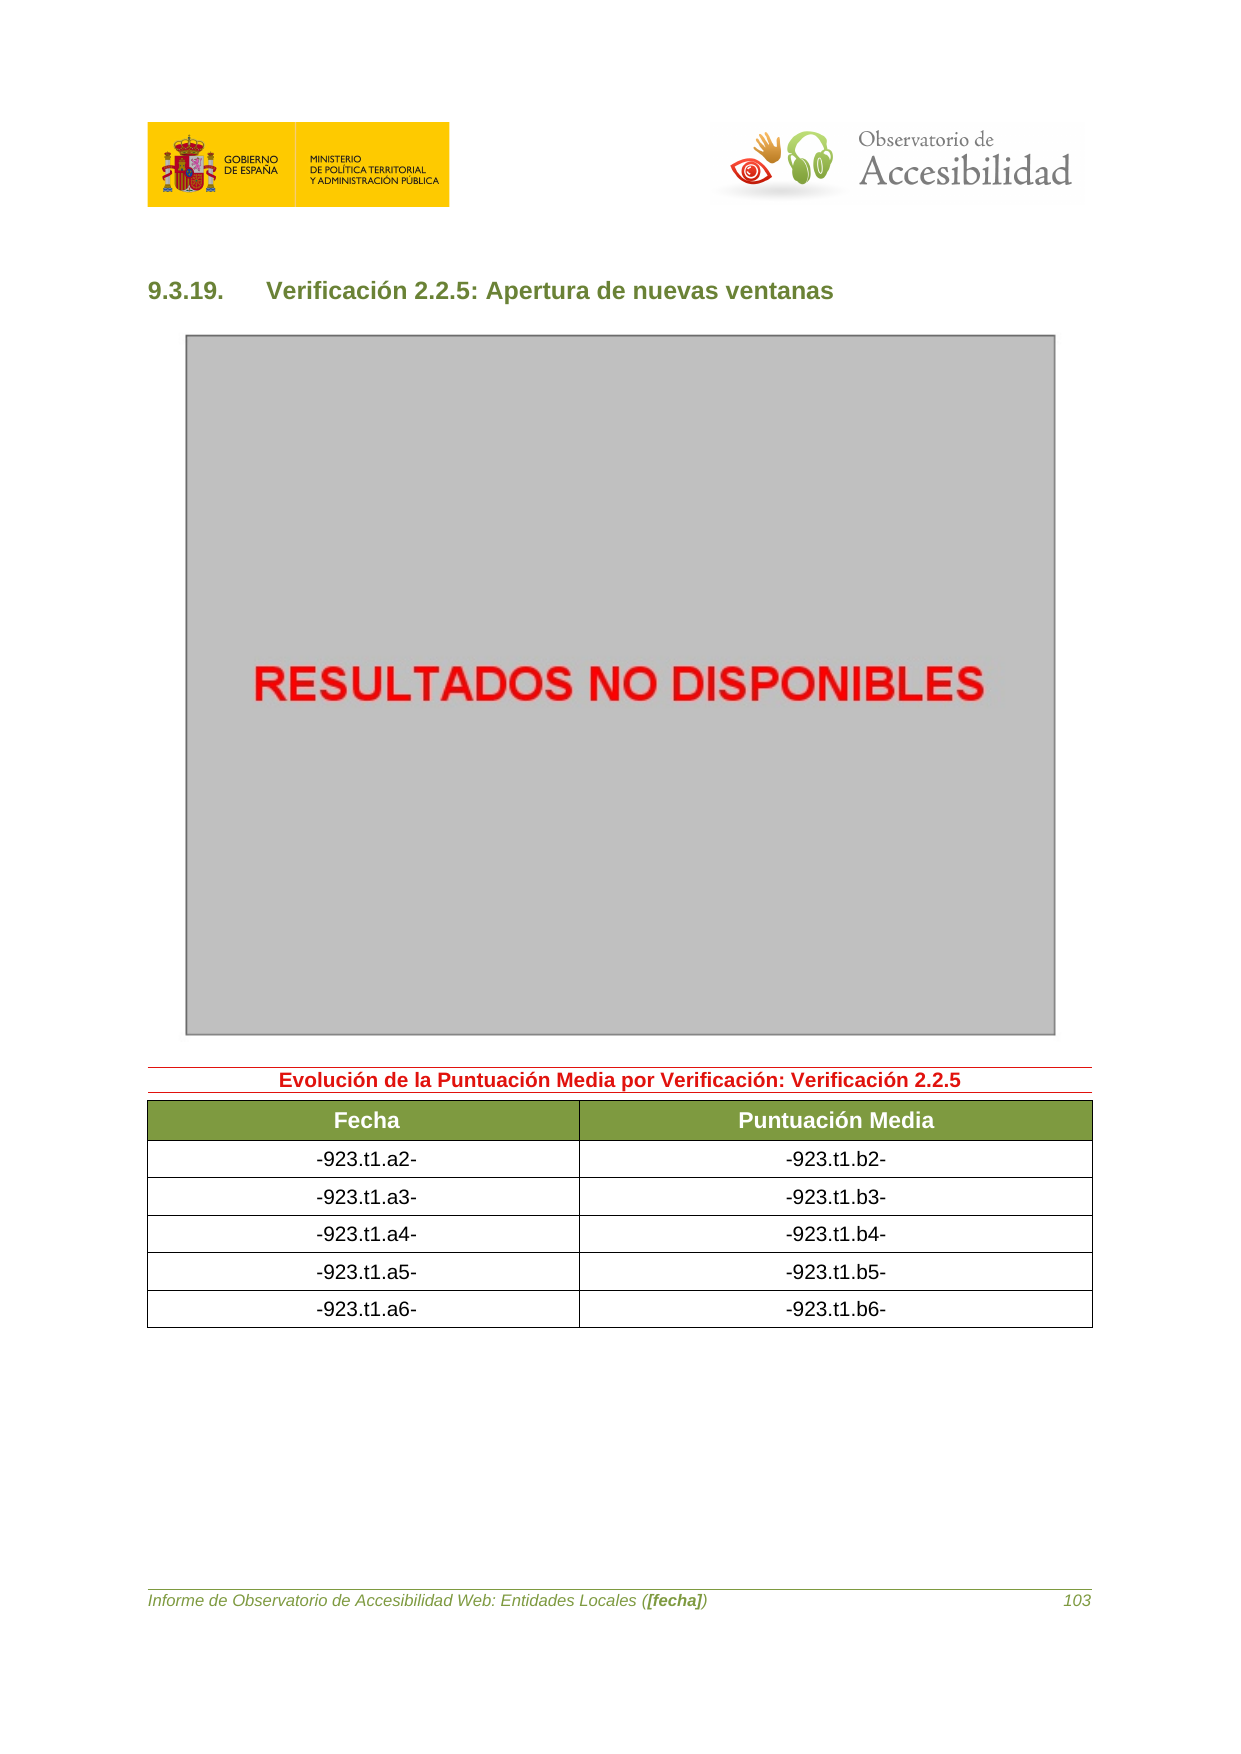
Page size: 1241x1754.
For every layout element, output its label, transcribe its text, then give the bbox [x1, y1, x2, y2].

table_cell -923.t1.b3- [580, 1178, 1092, 1215]
table_cell -923.t1.a6- [148, 1291, 579, 1327]
table_cell -923.t1.a4- [148, 1216, 579, 1252]
text Evolución de la Puntuación Media por Verificación: Verificación 2.2.5 [148, 1068, 1092, 1092]
table_cell -923.t1.b5- [580, 1253, 1092, 1290]
list Verificación 2.2.5: Apertura de nuevas ventanas [148, 276, 1092, 304]
table_cell -923.t1.b4- [580, 1216, 1092, 1252]
table_cell -923.t1.b6- [580, 1291, 1092, 1327]
table_cell -923.t1.a5- [148, 1253, 579, 1290]
table_cell -923.t1.a3- [148, 1178, 579, 1215]
table_header Puntuación Media [580, 1101, 1092, 1140]
table_cell -923.t1.a2- [148, 1141, 579, 1177]
table_cell -923.t1.b2- [580, 1141, 1092, 1177]
table_header Fecha [148, 1101, 579, 1140]
